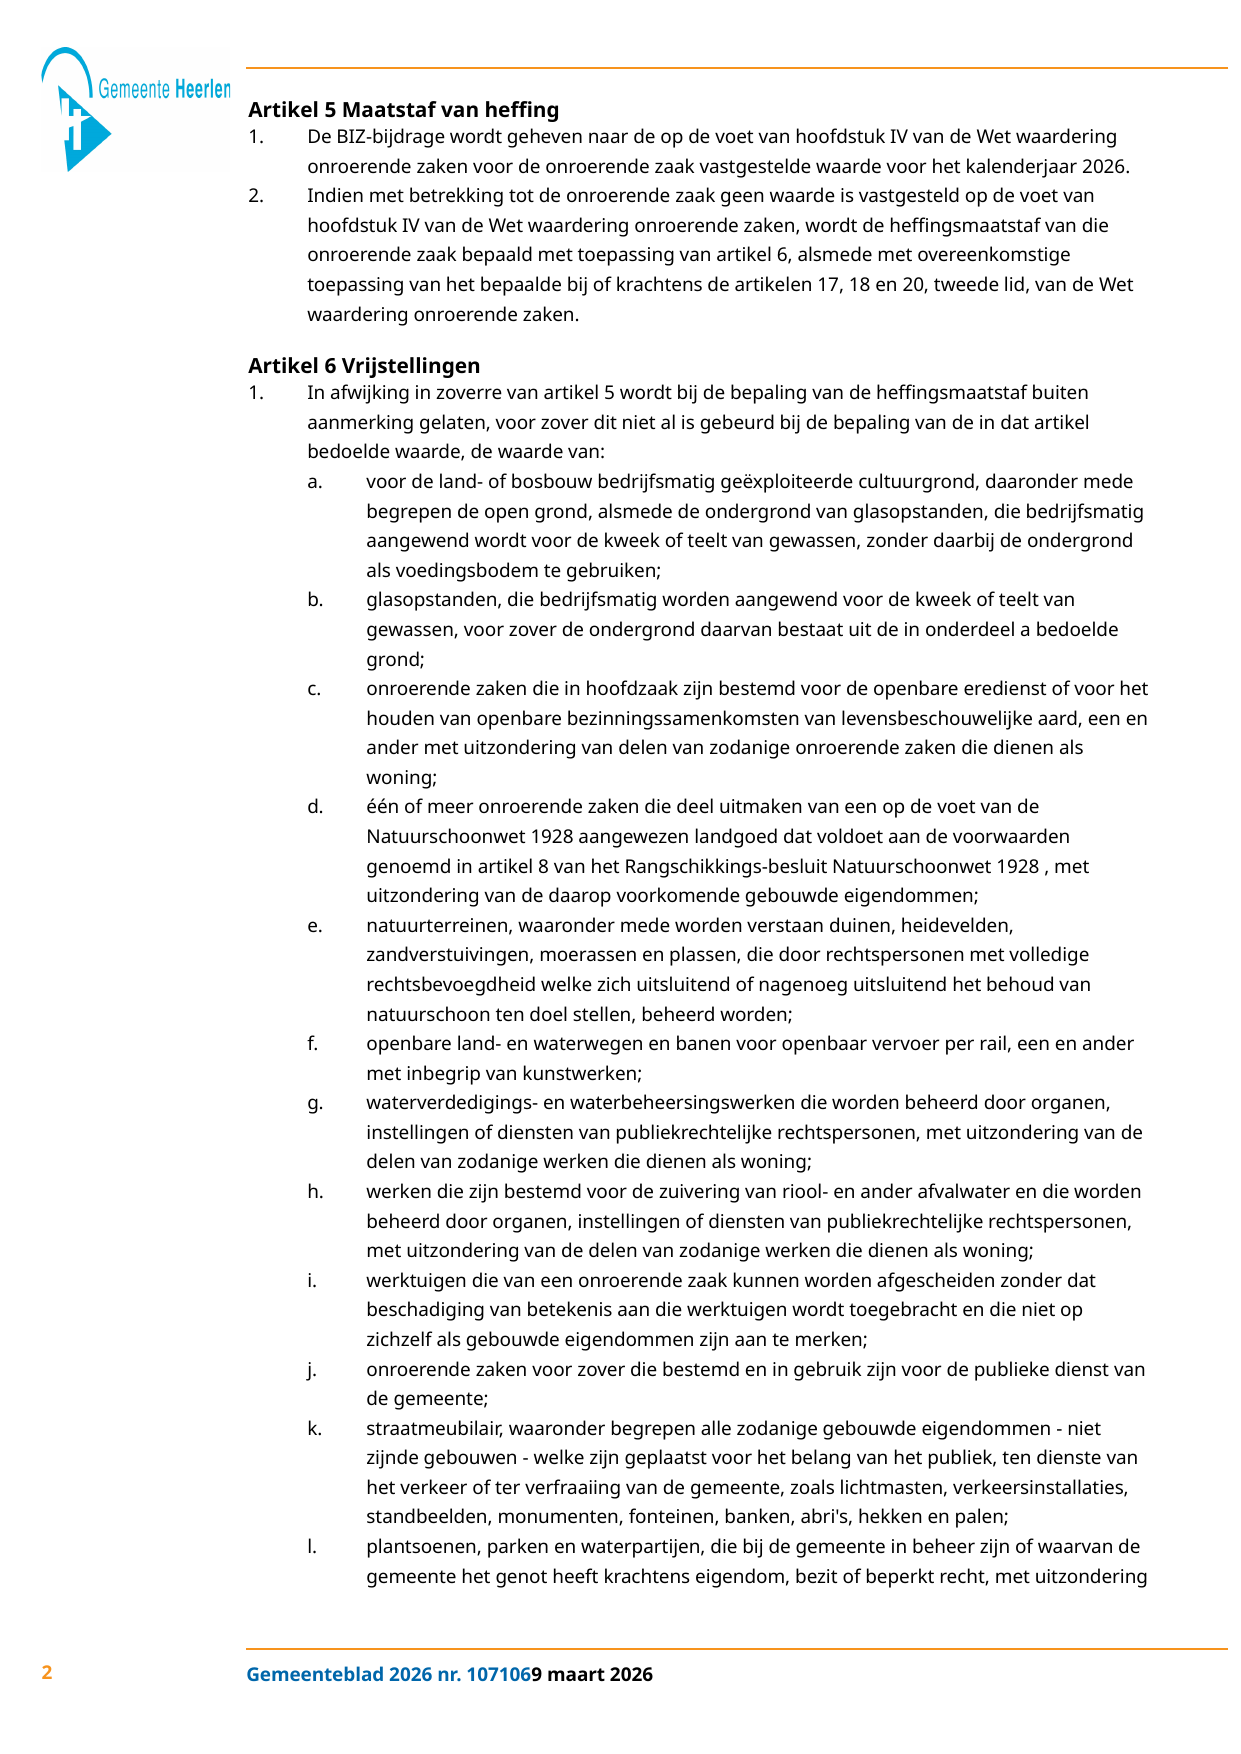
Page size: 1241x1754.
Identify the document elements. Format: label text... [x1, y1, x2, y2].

text Artikel 5 Maatstaf van heffing [248, 95, 1152, 123]
list natuurterreinen, waaronder mede worden verstaan duinen, heidevelden, zandverstuivingen, moerassen en plassen, die door rechtspersonen met volledige rechtsbevoegdheid welke zich uitsluitend of nagenoeg uitsluitend het behoud van natuurschoon ten doel stellen, beheerd worden; [307, 912, 1152, 1027]
text Artikel 6 Vrijstellingen [248, 351, 1152, 379]
list Indien met betrekking tot de onroerende zaak geen waarde is vastgesteld op de voet van hoofdstuk IV van de Wet waardering onroerende zaken, wordt de heffingsmaatstaf van die onroerende zaak bepaald met toepassing van artikel 6, alsmede met overeenkomstige toepassing van het bepaalde bij of krachtens de artikelen 17, 18 en 20, tweede lid, van de Wet waardering onroerende zaken. [248, 182, 1152, 326]
list waterverdedigings- en waterbeheersingswerken die worden beheerd door organen, instellingen of diensten van publiekrechtelijke rechtspersonen, met uitzondering van de delen van zodanige werken die dienen als woning; [307, 1089, 1152, 1174]
picture [41, 47, 59, 70]
list onroerende zaken die in hoofdzaak zijn bestemd voor de openbare eredienst of voor het houden van openbare bezinningssamenkomsten van levensbeschouwelijke aard, een en ander met uitzondering van delen van zodanige onroerende zaken die dienen als woning; [307, 675, 1152, 790]
list werken die zijn bestemd voor de zuivering van riool- en ander afvalwater en die worden beheerd door organen, instellingen of diensten van publiekrechtelijke rechtspersonen, met uitzondering van de delen van zodanige werken die dienen als woning; [307, 1178, 1152, 1263]
list De BIZ-bijdrage wordt geheven naar de op de voet van hoofdstuk IV van de Wet waardering onroerende zaken voor de onroerende zaak vastgestelde waarde voor het kalenderjaar 2026. [248, 123, 1152, 178]
list straatmeubilair, waaronder begrepen alle zodanige gebouwde eigendommen - niet zijnde gebouwen - welke zijn geplaatst voor het belang van het publiek, ten dienste van het verkeer of ter verfraaiing van de gemeente, zoals lichtmasten, verkeersinstallaties, standbeelden, monumenten, fonteinen, banken, abri's, hekken en palen; [307, 1415, 1152, 1529]
list In afwijking in zoverre van artikel 5 wordt bij de bepaling van de heffingsmaatstaf buiten aanmerking gelaten, voor zover dit niet al is gebeurd bij de bepaling van de in dat artikel bedoelde waarde, de waarde van: [248, 379, 1152, 464]
list glasopstanden, die bedrijfsmatig worden aangewend voor de kweek of teelt van gewassen, voor zover de ondergrond daarvan bestaat uit de in onderdeel a bedoelde grond; [307, 587, 1152, 672]
list onroerende zaken voor zover die bestemd en in gebruik zijn voor de publieke dienst van de gemeente; [307, 1356, 1152, 1411]
list één of meer onroerende zaken die deel uitmaken van een op de voet van de Natuurschoonwet 1928 aangewezen landgoed dat voldoet aan de voorwaarden genoemd in artikel 8 van het Rangschikkings-besluit Natuurschoonwet 1928 , met uitzondering van de daarop voorkomende gebouwde eigendommen; [307, 794, 1152, 908]
list werktuigen die van een onroerende zaak kunnen worden afgescheiden zonder dat beschadiging van betekenis aan die werktuigen wordt toegebracht en die niet op zichzelf als gebouwde eigendommen zijn aan te merken; [307, 1267, 1152, 1352]
list openbare land- en waterwegen en banen voor openbaar vervoer per rail, een en ander met inbegrip van kunstwerken; [307, 1030, 1152, 1086]
list plantsoenen, parken en waterpartijen, die bij de gemeente in beheer zijn of waarvan de gemeente het genot heeft krachtens eigendom, bezit of beperkt recht, met uitzondering [307, 1533, 1152, 1589]
list voor de land- of bosbouw bedrijfsmatig geëxploiteerde cultuurgrond, daaronder mede begrepen de open grond, alsmede de ondergrond van glasopstanden, die bedrijfsmatig aangewend wordt voor de kweek of teelt van gewassen, zonder daarbij de ondergrond als voedingsbodem te gebruiken; [307, 468, 1152, 583]
picture [41, 47, 231, 172]
